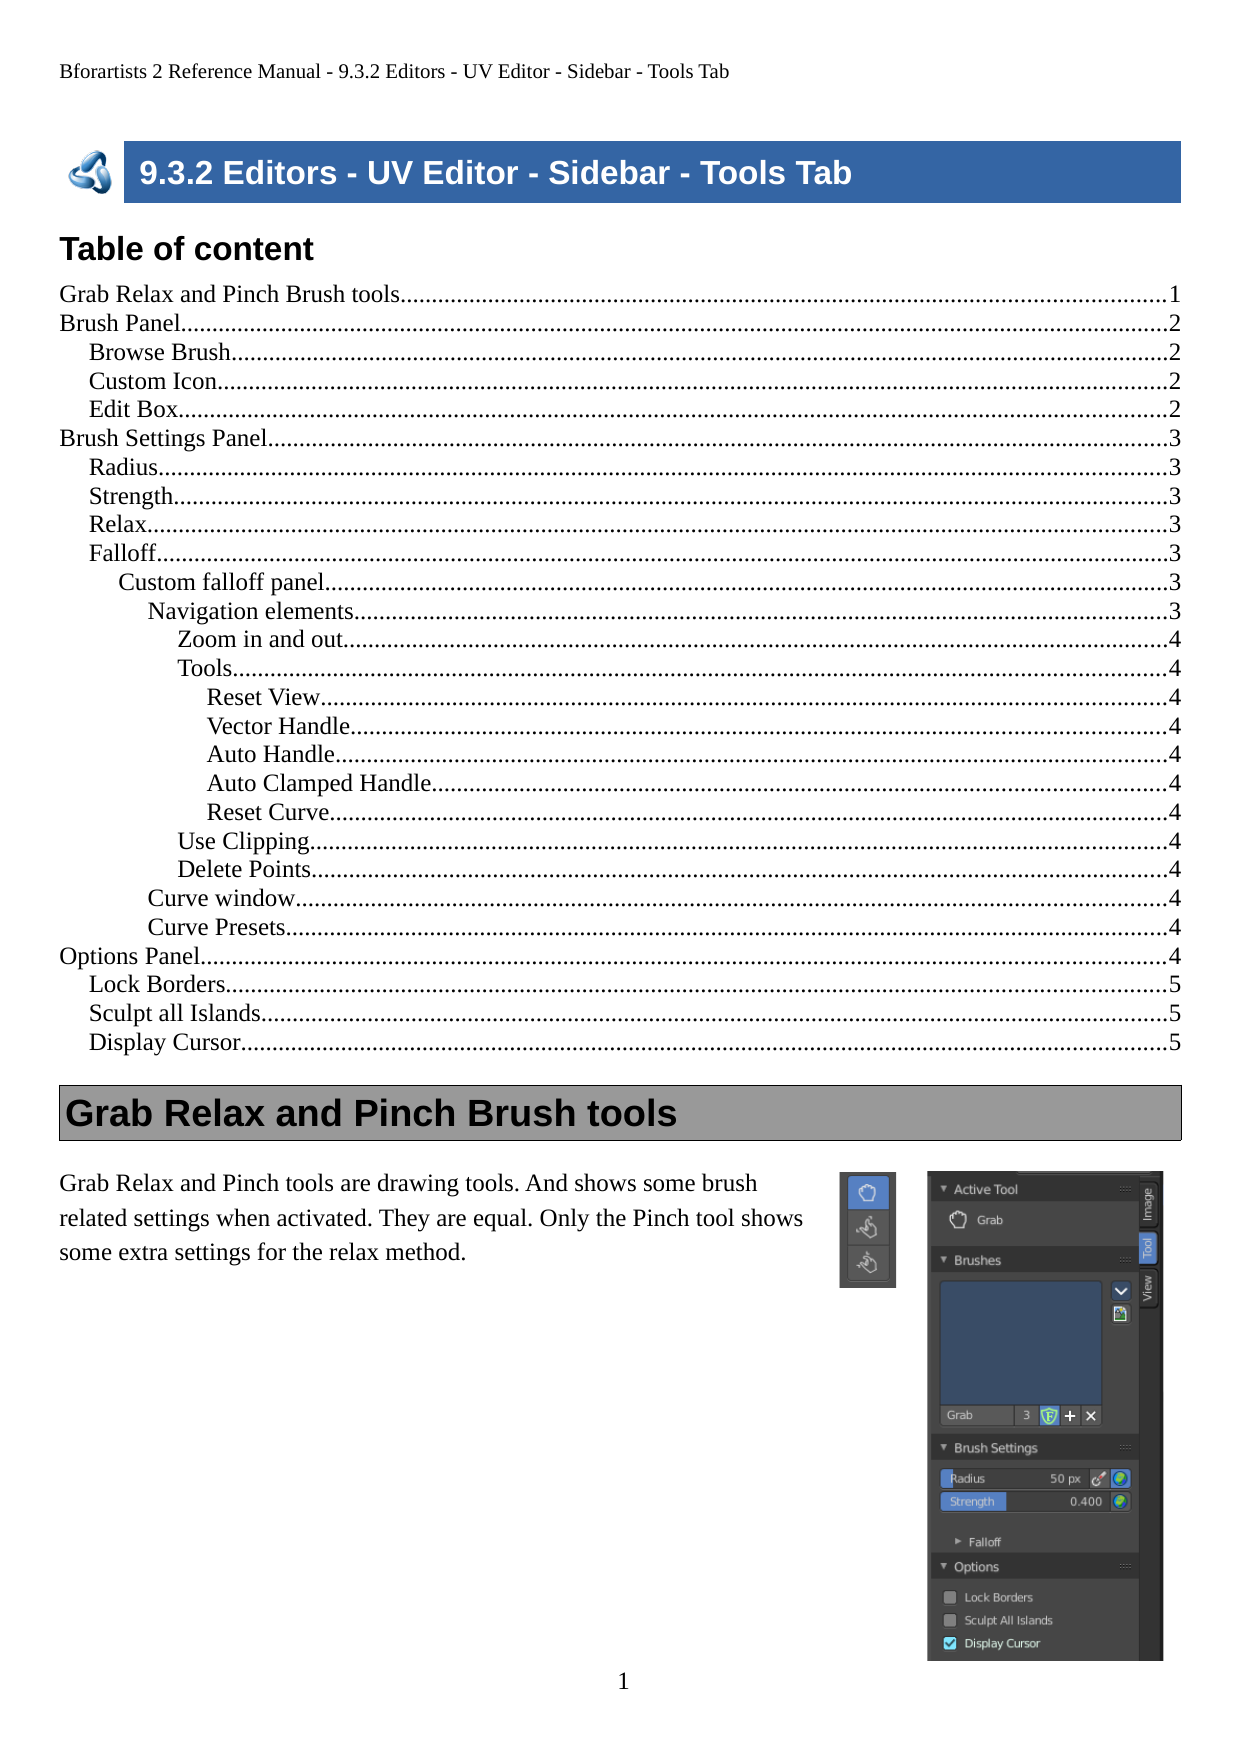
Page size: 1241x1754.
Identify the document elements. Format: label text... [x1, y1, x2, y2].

subtitle Table of content [59, 228, 1181, 267]
text Navigation elements 3 [147, 596, 1181, 624]
text Browse Brush 2 [88, 337, 1181, 366]
text Reset Curve 4 [206, 797, 1181, 826]
text Curve window 4 [147, 883, 1181, 912]
text Brush Settings Panel 3 [59, 423, 1181, 452]
text Options Panel 4 [59, 941, 1181, 969]
table_header [59, 141, 124, 203]
text Sculpt all Islands 5 [88, 998, 1181, 1027]
text Strength 3 [88, 481, 1181, 509]
text Relax 3 [88, 509, 1181, 538]
picture [839, 1172, 897, 1288]
text Brush Panel 2 [59, 308, 1181, 337]
text Falloff 3 [88, 538, 1181, 567]
text Custom Icon 2 [88, 366, 1181, 394]
text Reset View 4 [206, 682, 1181, 711]
text Lock Borders 5 [88, 969, 1181, 998]
text Auto Handle 4 [206, 739, 1181, 768]
text Grab Relax and Pinch tools are drawing tools. And shows some brush related settings when activated. They are equal. Only the Pinch tool shows some extra settings for the relax method. [59, 1168, 1181, 1266]
text Auto Clamped Handle 4 [206, 768, 1181, 797]
text Zoom in and out 4 [177, 624, 1181, 653]
text Radius 3 [88, 452, 1181, 481]
text Vector Handle 4 [206, 711, 1181, 739]
text Tools 4 [177, 653, 1181, 682]
text Curve Presets 4 [147, 912, 1181, 941]
picture [65, 147, 114, 197]
text Custom falloff panel 3 [118, 567, 1181, 596]
text Delete Points 4 [177, 854, 1181, 883]
text Display Cursor 5 [88, 1027, 1181, 1056]
picture [927, 1171, 1164, 1661]
text Edit Box 2 [88, 394, 1181, 423]
text Use Clipping 4 [177, 826, 1181, 854]
table_header 9.3.2 Editors - UV Editor - Sidebar - Tools Tab [124, 141, 1181, 203]
table_header Grab Relax and Pinch Brush tools [60, 1086, 1181, 1140]
text Grab Relax and Pinch Brush tools 1 [59, 279, 1181, 308]
